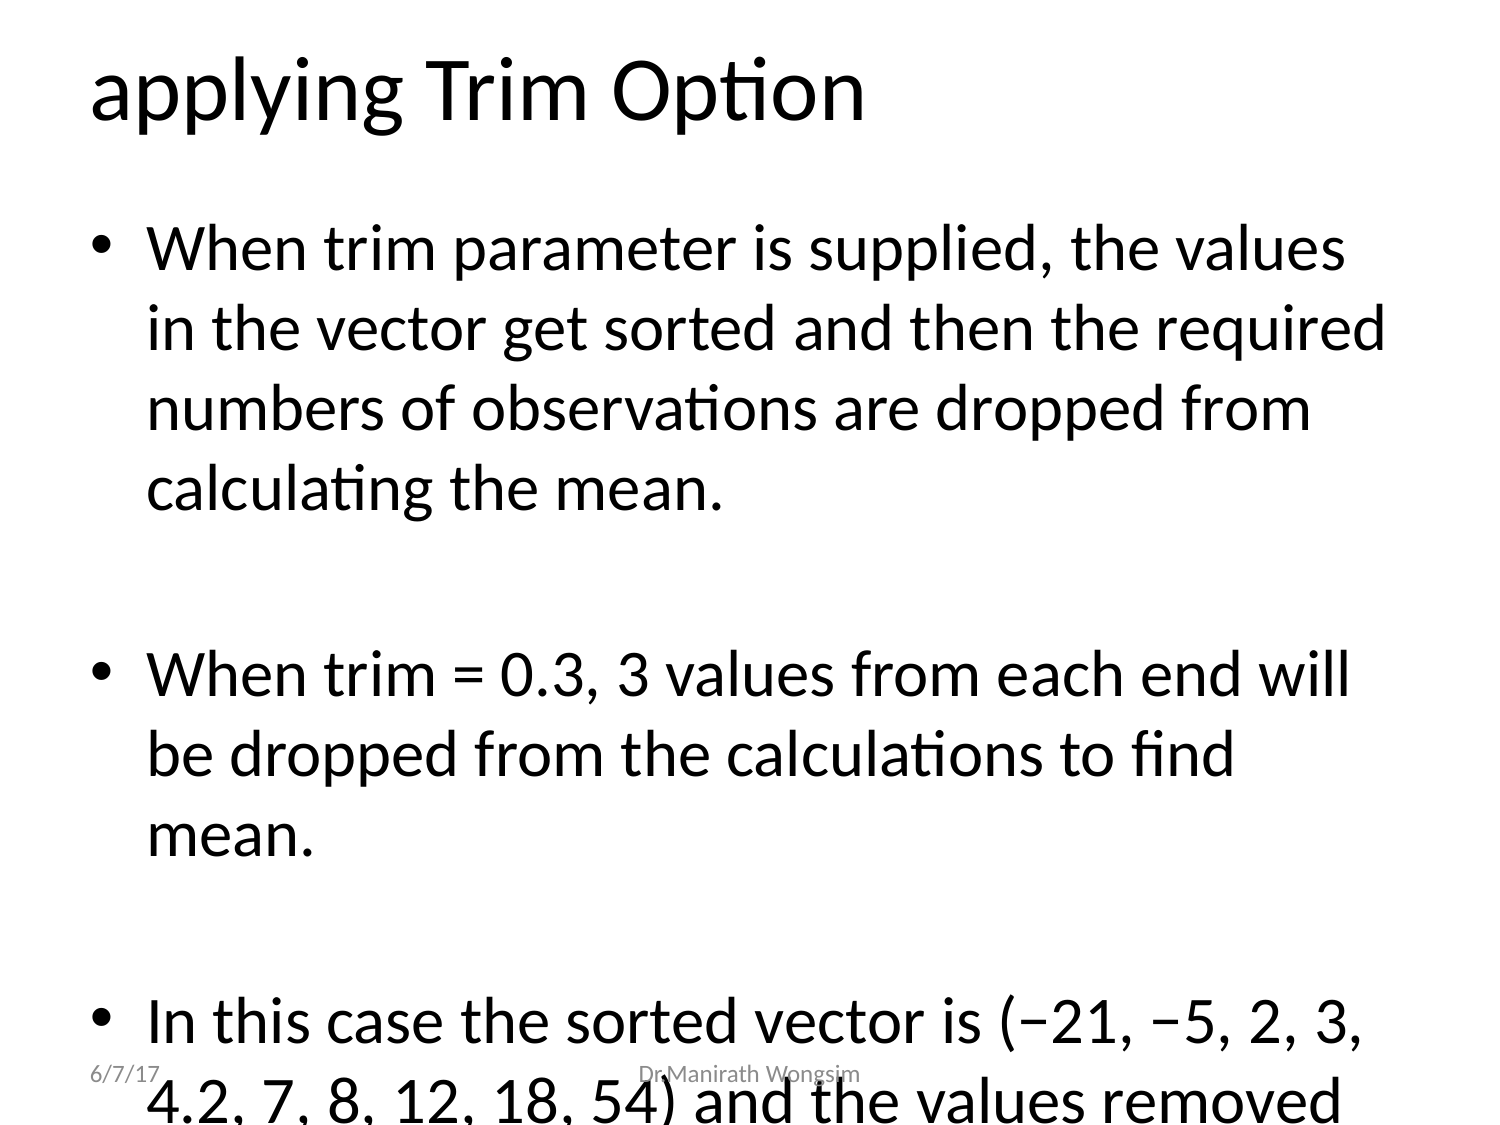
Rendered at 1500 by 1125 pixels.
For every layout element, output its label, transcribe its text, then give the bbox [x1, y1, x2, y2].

text_box 06/07/2017 [74, 1042, 425, 1103]
text_box applying Trim Option [75, 45, 1425, 196]
text_box When trim parameter is supplied, the values in the vector get sorted and then the required numbers of observations are dropped from calculating the mean. When trim = 0.3, 3 values from each end will be dropped from the calculations to find mean. In this case the sorted vector is (−21, −5, 2, 3, 4.2, 7, 8, 12, 18, 54) and the values removed from the vector for calculating mean are (−21,−5,2) from left and (12,18,54) from right. # Create a vector. x <- c(12,7,3,4.2,18,2,54,-21,8,-5) # Find Mean. result.mean <- mean(x,trim = 0.3) print(result.mean) [75, 196, 1425, 1005]
text_box Dr.Manirath Wongsim [512, 1042, 988, 1103]
